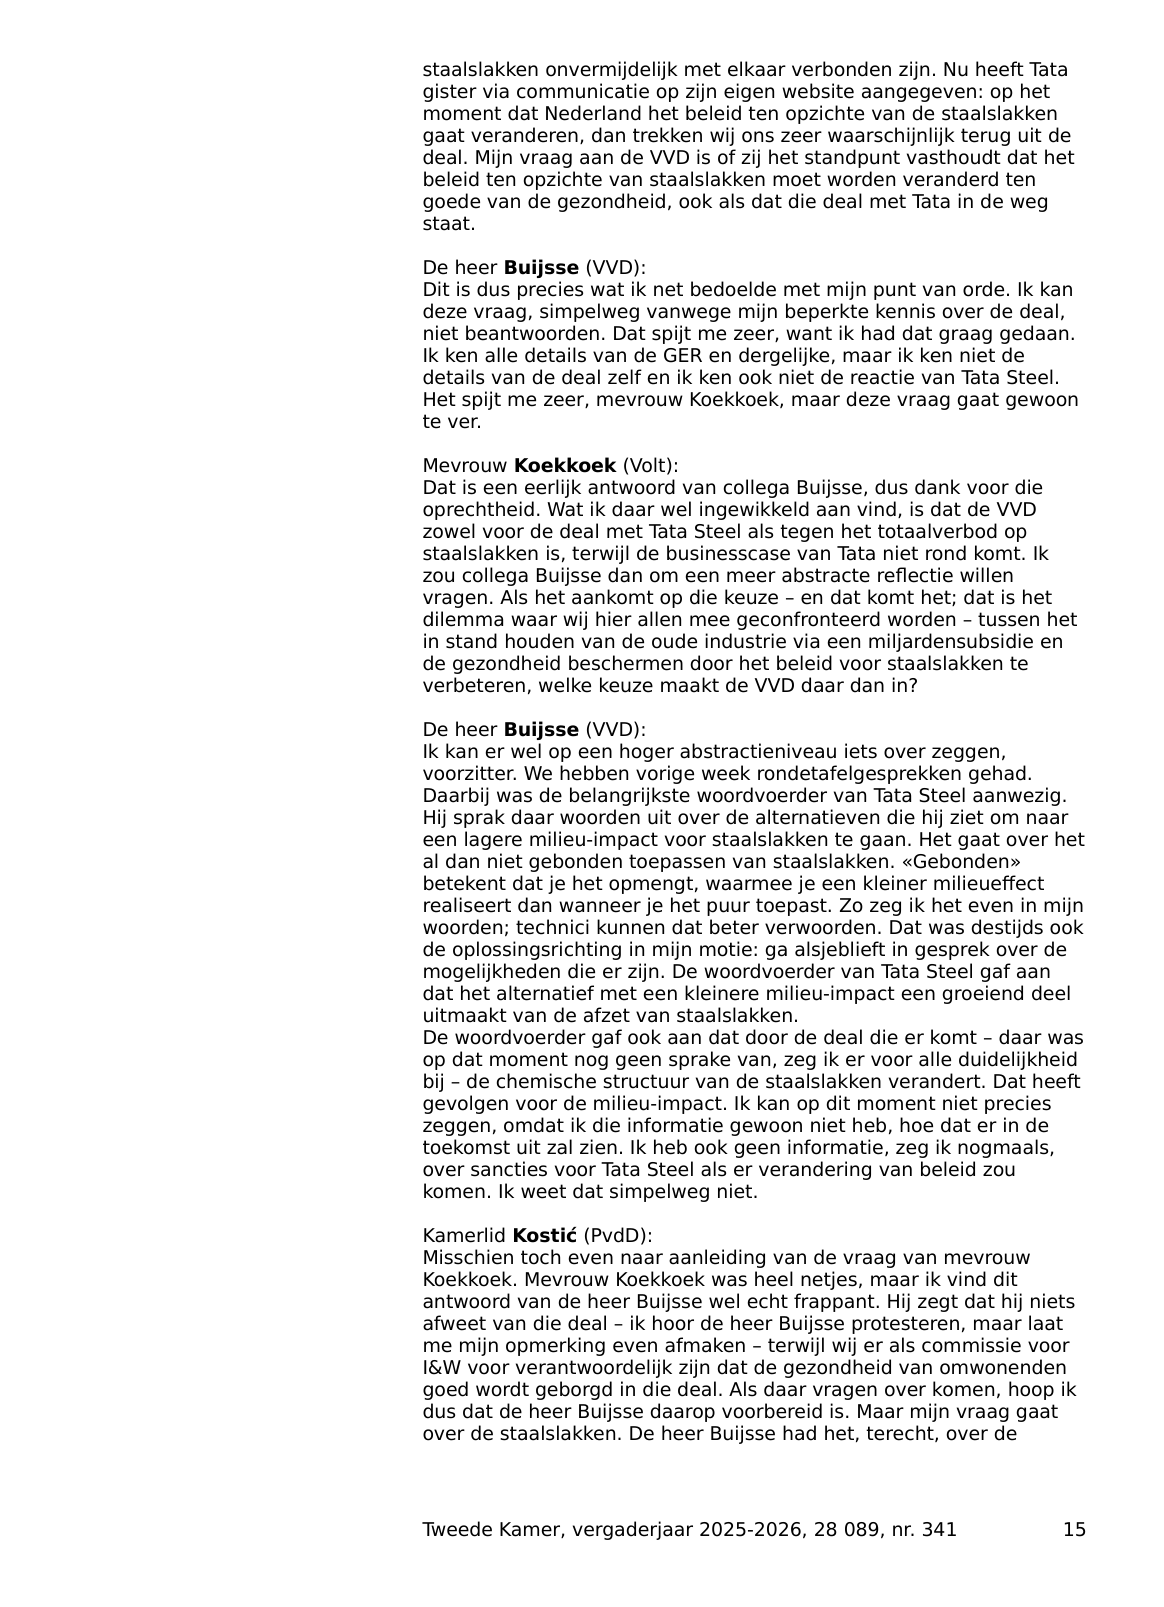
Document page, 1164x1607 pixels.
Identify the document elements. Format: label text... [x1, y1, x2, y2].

text De heer Buijsse (VVD): [422, 719, 1087, 741]
text Ik kan er wel op een hoger abstractieniveau iets over zeggen, voorzitter. We hebben vorige week rondetafelgesprekken gehad. Daarbij was de belangrijkste woordvoerder van Tata Steel aanwezig. Hij sprak daar woorden uit over de alternatieven die hij ziet om naar een lagere milieu-impact voor staalslakken te gaan. Het gaat over het al dan niet gebonden toepassen van staalslakken. «Gebonden» betekent dat je het opmengt, waarmee je een kleiner milieueffect realiseert dan wanneer je het puur toepast. Zo zeg ik het even in mijn woorden; technici kunnen dat beter verwoorden. Dat was destijds ook de oplossingsrichting in mijn motie: ga alsjeblieft in gesprek over de mogelijkheden die er zijn. De woordvoerder van Tata Steel gaf aan dat het alternatief met een kleinere milieu-impact een groeiend deel uitmaakt van de afzet van staalslakken. [422, 741, 1087, 1027]
text De woordvoerder gaf ook aan dat door de deal die er komt – daar was op dat moment nog geen sprake van, zeg ik er voor alle duidelijkheid bij – de chemische structuur van de staalslakken verandert. Dat heeft gevolgen voor de milieu-impact. Ik kan op dit moment niet precies zeggen, omdat ik die informatie gewoon niet heb, hoe dat er in de toekomst uit zal zien. Ik heb ook geen informatie, zeg ik nogmaals, over sancties voor Tata Steel als er verandering van beleid zou komen. Ik weet dat simpelweg niet. [422, 1027, 1087, 1203]
text Kamerlid Kostić (PvdD): [422, 1225, 1087, 1247]
text Dat is een eerlijk antwoord van collega Buijsse, dus dank voor die oprechtheid. Wat ik daar wel ingewikkeld aan vind, is dat de VVD zowel voor de deal met Tata Steel als tegen het totaalverbod op staalslakken is, terwijl de businesscase van Tata niet rond komt. Ik zou collega Buijsse dan om een meer abstracte reflectie willen vragen. Als het aankomt op die keuze – en dat komt het; dat is het dilemma waar wij hier allen mee geconfronteerd worden – tussen het in stand houden van de oude industrie via een miljardensubsidie en de gezondheid beschermen door het beleid voor staalslakken te verbeteren, welke keuze maakt de VVD daar dan in? [422, 477, 1087, 697]
text Mevrouw Koekkoek (Volt): [422, 455, 1087, 477]
text De heer Buijsse (VVD): [422, 257, 1087, 279]
text staalslakken onvermijdelijk met elkaar verbonden zijn. Nu heeft Tata gister via communicatie op zijn eigen website aangegeven: op het moment dat Nederland het beleid ten opzichte van de staalslakken gaat veranderen, dan trekken wij ons zeer waarschijnlijk terug uit de deal. Mijn vraag aan de VVD is of zij het standpunt vasthoudt dat het beleid ten opzichte van staalslakken moet worden veranderd ten goede van de gezondheid, ook als dat die deal met Tata in de weg staat. [422, 59, 1087, 235]
text Misschien toch even naar aanleiding van de vraag van mevrouw Koekkoek. Mevrouw Koekkoek was heel netjes, maar ik vind dit antwoord van de heer Buijsse wel echt frappant. Hij zegt dat hij niets afweet van die deal – ik hoor de heer Buijsse protesteren, maar laat me mijn opmerking even afmaken – terwijl wij er als commissie voor I&W voor verantwoordelijk zijn dat de gezondheid van omwonenden goed wordt geborgd in die deal. Als daar vragen over komen, hoop ik dus dat de heer Buijsse daarop voorbereid is. Maar mijn vraag gaat over de staalslakken. De heer Buijsse had het, terecht, over de [422, 1247, 1087, 1444]
text Dit is dus precies wat ik net bedoelde met mijn punt van orde. Ik kan deze vraag, simpelweg vanwege mijn beperkte kennis over de deal, niet beantwoorden. Dat spijt me zeer, want ik had dat graag gedaan. Ik ken alle details van de GER en dergelijke, maar ik ken niet de details van de deal zelf en ik ken ook niet de reactie van Tata Steel. Het spijt me zeer, mevrouw Koekkoek, maar deze vraag gaat gewoon te ver. [422, 279, 1087, 433]
